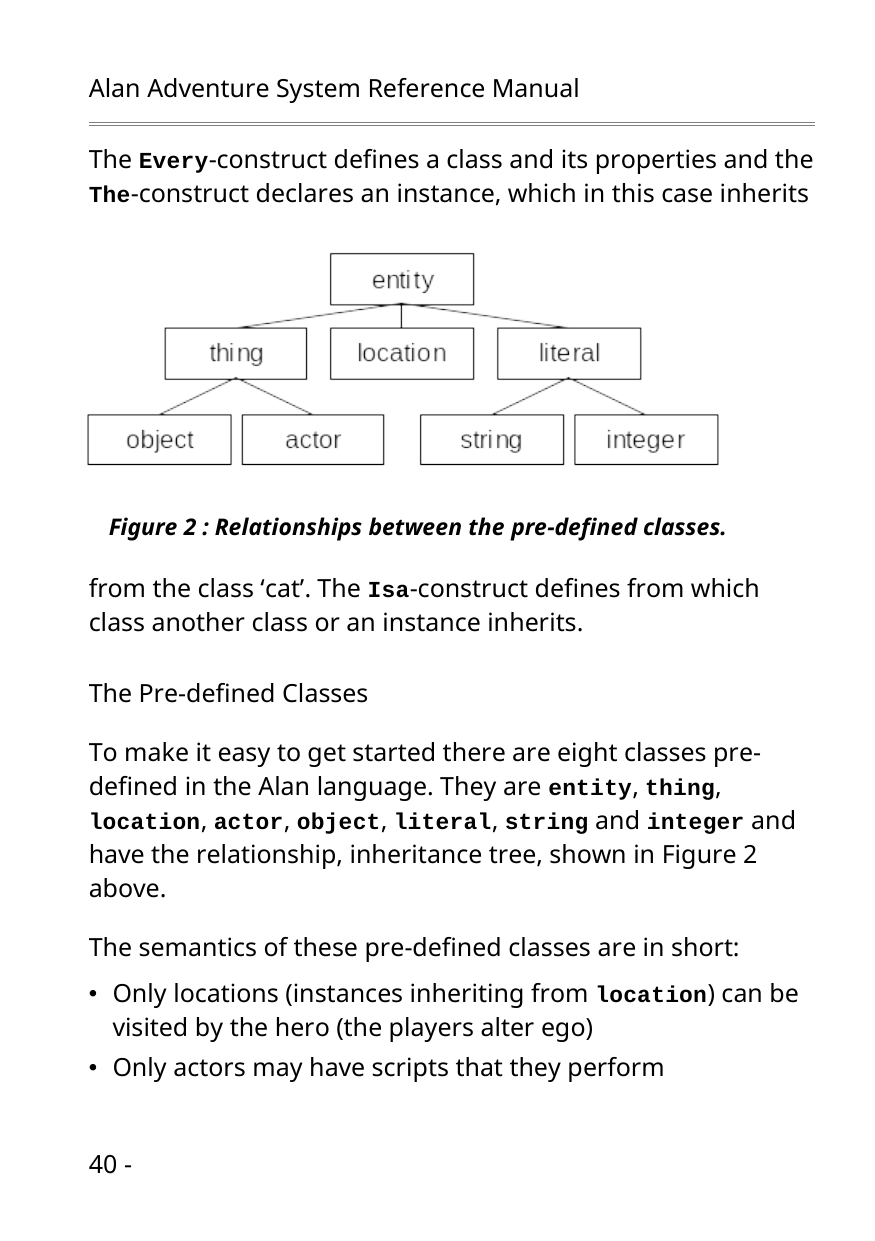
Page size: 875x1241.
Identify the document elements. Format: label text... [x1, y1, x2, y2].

text Figure 2 : Relationships between the pre-defined classes. [108, 511, 745, 542]
subtitle The Pre-defined Classes [88, 676, 815, 710]
text To make it easy to get started there are eight classes pre-defined in the Alan language. They are entity, thing, location, actor, object, literal, string and integer and have the relationship, inheritance tree, shown in Figure 2 above. [88, 735, 815, 905]
text The semantics of these pre-defined classes are in short: [88, 930, 815, 964]
list Only actors may have scripts that they perform [88, 1050, 815, 1084]
list Only locations (instances inheriting from location) can be visited by the hero (the players alter ego) [88, 976, 815, 1044]
text The Every-construct defines a class and its properties and the The-construct declares an instance, which in this case inherits from the class ‘cat’. The Isa-construct defines from which class another class or an instance inherits. [88, 142, 815, 638]
